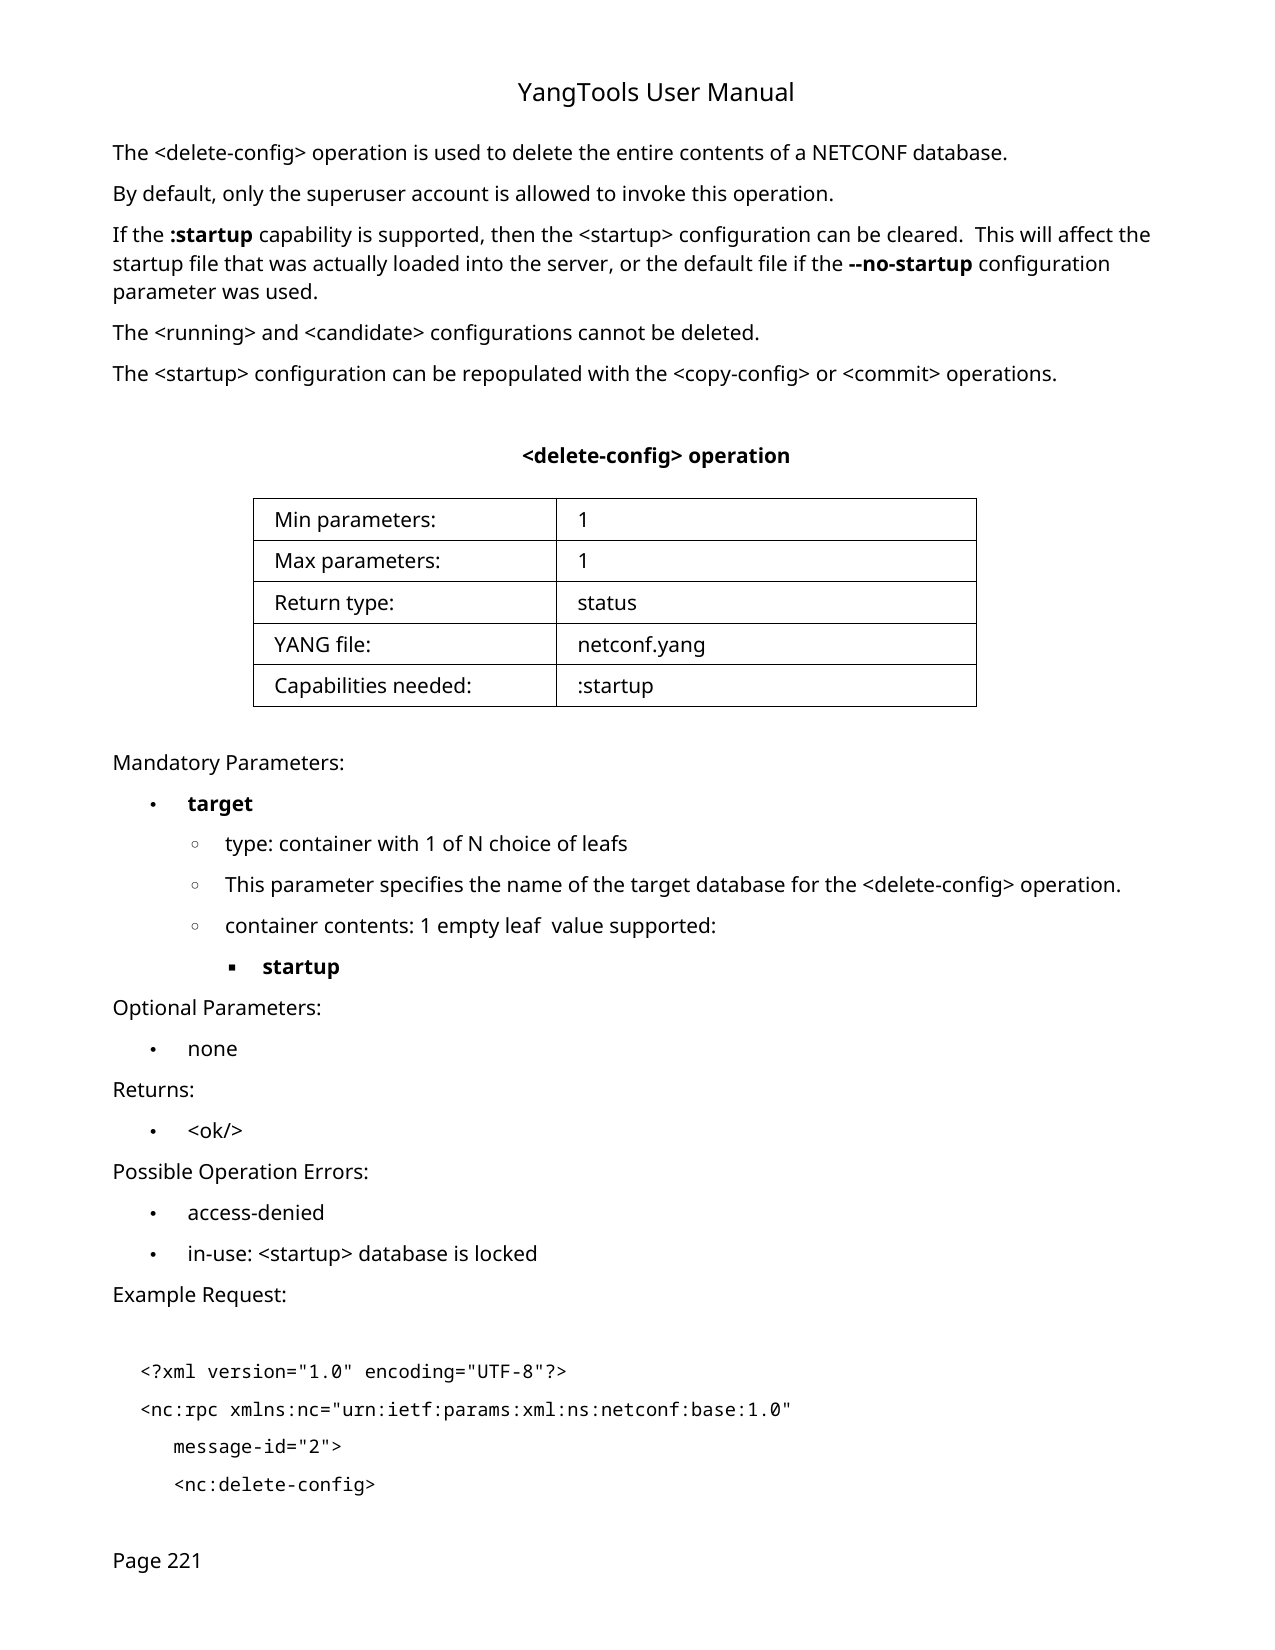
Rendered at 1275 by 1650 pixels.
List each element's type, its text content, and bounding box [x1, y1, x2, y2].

table_cell netconf.yang [557, 624, 976, 664]
text <?xml version="1.0" encoding="UTF-8"?> [139, 1358, 1200, 1384]
text Mandatory Parameters: [112, 748, 1200, 776]
list startup [225, 952, 1200, 981]
text Optional Parameters: [112, 993, 1200, 1022]
list in-use: <startup> database is locked [150, 1239, 1200, 1267]
table_cell status [557, 582, 976, 623]
table_cell Capabilities needed: [254, 665, 556, 706]
text <nc:rpc xmlns:nc="urn:ietf:params:xml:ns:netconf:base:1.0" [139, 1396, 1200, 1421]
table_header 1 [557, 499, 976, 539]
text By default, only the superuser account is allowed to invoke this operation. [112, 179, 1200, 208]
table_cell YANG file: [254, 624, 556, 664]
table_cell :startup [557, 665, 976, 706]
list <ok/> [150, 1116, 1200, 1144]
list container contents: 1 empty leaf value supported: [187, 911, 1200, 940]
table_header Min parameters: [254, 499, 556, 539]
text Possible Operation Errors: [112, 1157, 1200, 1186]
table_cell 1 [557, 541, 976, 581]
text The <delete-config> operation is used to delete the entire contents of a NETCONF database. [112, 138, 1200, 167]
list type: container with 1 of N choice of leafs [187, 829, 1200, 858]
table_cell Max parameters: [254, 541, 556, 581]
text Returns: [112, 1075, 1200, 1104]
text message-id="2"> [139, 1433, 1200, 1459]
list none [150, 1034, 1200, 1063]
list target [150, 789, 1200, 817]
list access-denied [150, 1198, 1200, 1226]
table_cell Return type: [254, 582, 556, 623]
text The <running> and <candidate> configurations cannot be deleted. [112, 318, 1200, 347]
text Example Request: [112, 1280, 1200, 1308]
subtitle <delete-config> operation [127, 441, 1185, 469]
text <nc:delete-config> [139, 1471, 1200, 1496]
text The <startup> configuration can be repopulated with the <copy-config> or <commit> operations. [112, 359, 1200, 388]
text If the :startup capability is supported, then the <startup> configuration can be cleared. This will affect the startup file that was actually loaded into the server, or the default file if the --no-startup configuration parameter was used. [112, 220, 1200, 306]
list This parameter specifies the name of the target database for the <delete-config> operation. [187, 871, 1200, 899]
